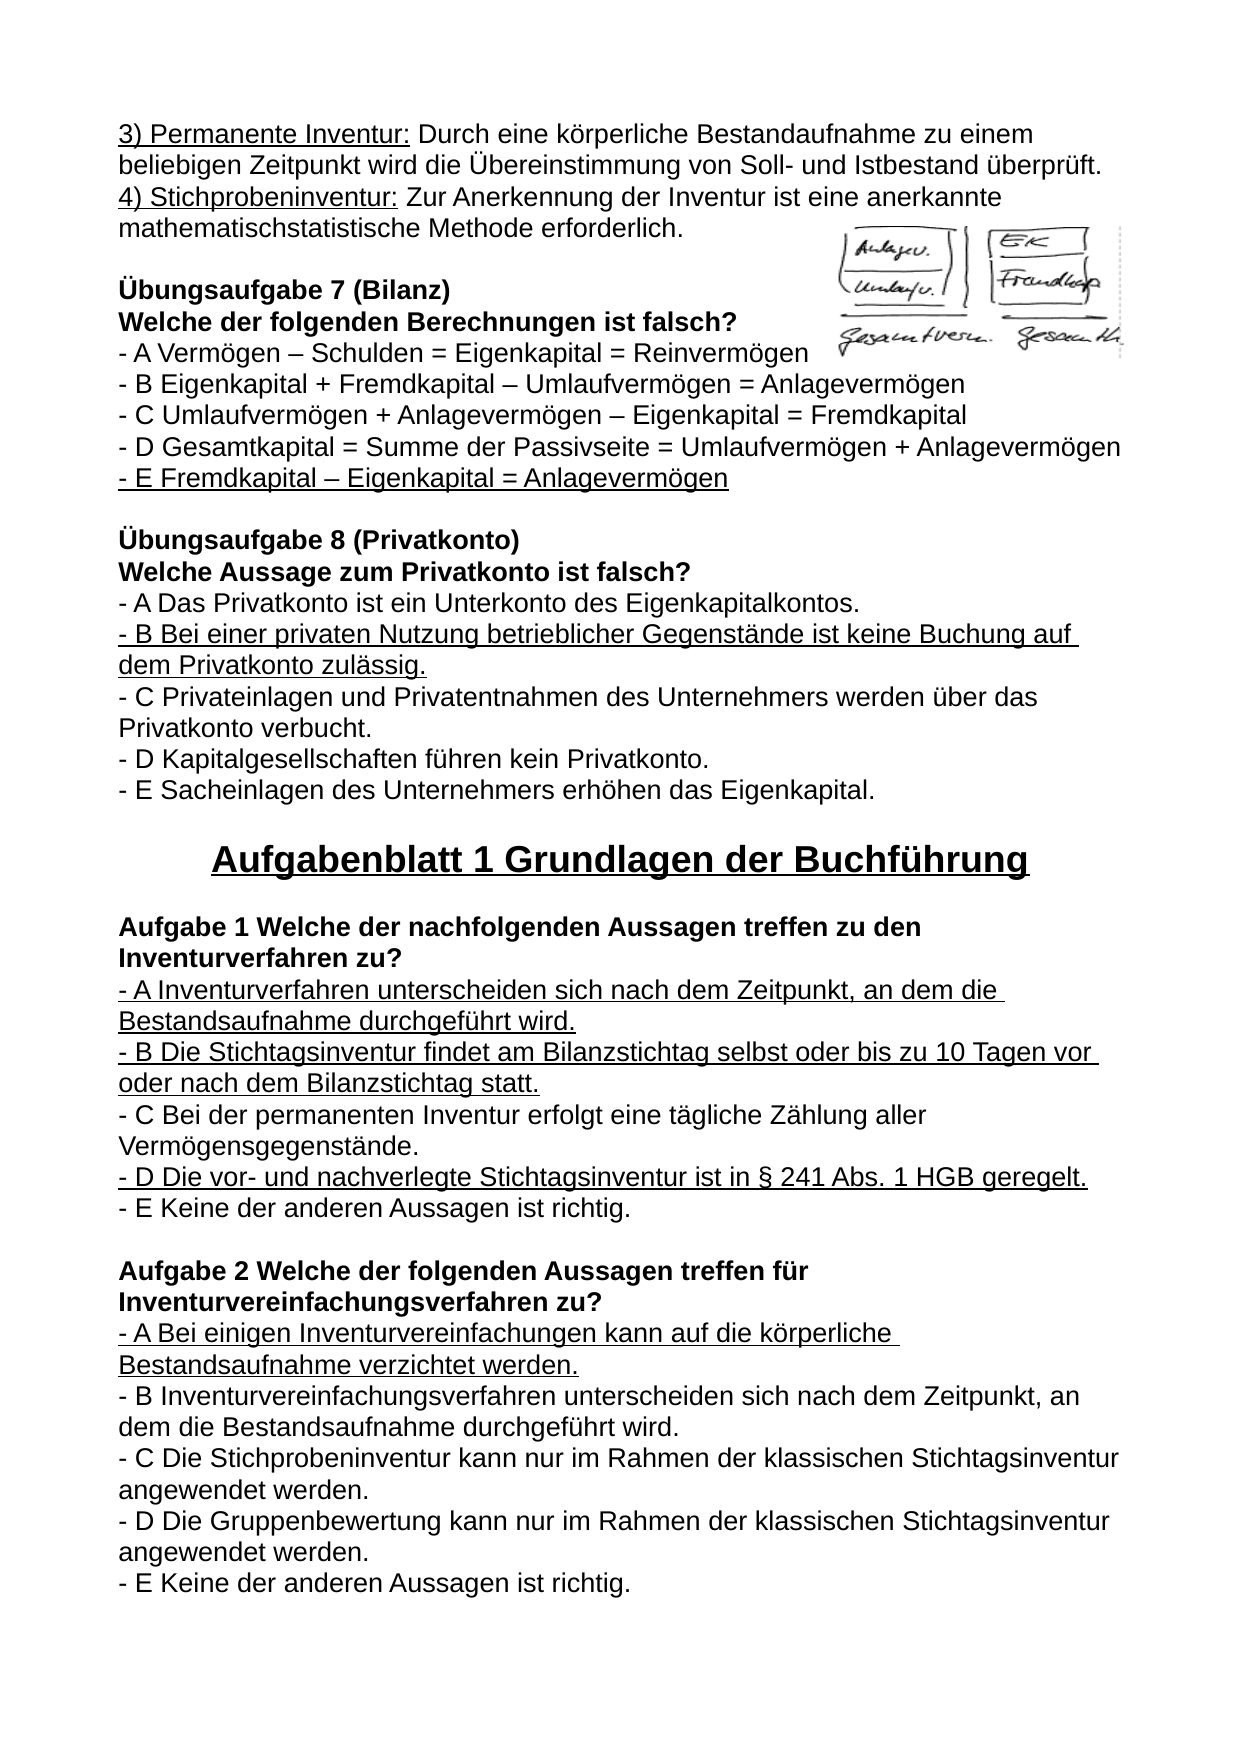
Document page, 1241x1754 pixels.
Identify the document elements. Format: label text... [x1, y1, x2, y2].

text 3) Permanente Inventur: Durch eine körperliche Bestandaufnahme zu einem beliebigen Zeitpunkt wird die Übereinstimmung von Soll- und Istbestand überprüft. [118, 118, 1122, 181]
text Aufgabenblatt 1 Grundlagen der Buchführung [118, 837, 1122, 880]
text - C Privateinlagen und Privatentnahmen des Unternehmers werden über das Privatkonto verbucht. [118, 681, 1122, 743]
text Welche der folgenden Berechnungen ist falsch? [118, 306, 833, 337]
text Übungsaufgabe 8 (Privatkonto) [118, 524, 1122, 556]
text - E Keine der anderen Aussagen ist richtig. [118, 1567, 1122, 1599]
text - C Die Stichprobeninventur kann nur im Rahmen der klassischen Stichtagsinventur angewendet werden. [118, 1442, 1122, 1505]
text - E Keine der anderen Aussagen ist richtig. [118, 1192, 1122, 1224]
text - D Die vor- und nachverlegte Stichtagsinventur ist in § 241 Abs. 1 HGB geregelt. [118, 1161, 1122, 1192]
text - B Bei einer privaten Nutzung betrieblicher Gegenstände ist keine Buchung auf dem Privatkonto zulässig. [118, 618, 1122, 681]
picture [833, 226, 1130, 359]
text Übungsaufgabe 7 (Bilanz) [118, 274, 833, 306]
text - D Kapitalgesellschaften führen kein Privatkonto. [118, 743, 1122, 774]
text - D Die Gruppenbewertung kann nur im Rahmen der klassischen Stichtagsinventur angewendet werden. [118, 1505, 1122, 1567]
text - B Eigenkapital + Fremdkapital – Umlaufvermögen = Anlagevermögen [118, 368, 1122, 399]
text - C Umlaufvermögen + Anlagevermögen – Eigenkapital = Fremdkapital [118, 399, 1122, 431]
text - D Gesamtkapital = Summe der Passivseite = Umlaufvermögen + Anlagevermögen - E Fremdkapital – Eigenkapital = Anlagevermögen [118, 431, 1122, 493]
text - A Bei einigen Inventurvereinfachungen kann auf die körperliche Bestandsaufnahme verzichtet werden. [118, 1317, 1122, 1380]
text Aufgabe 1 Welche der nachfolgenden Aussagen treffen zu den Inventurverfahren zu? [118, 911, 1122, 974]
text Aufgabe 2 Welche der folgenden Aussagen treffen für Inventurvereinfachungsverfahren zu? [118, 1255, 1122, 1317]
text - A Vermögen – Schulden = Eigenkapital = Reinvermögen [118, 337, 1122, 368]
text - B Inventurvereinfachungsverfahren unterscheiden sich nach dem Zeitpunkt, an dem die Bestandsaufnahme durchgeführt wird. [118, 1380, 1122, 1442]
text - B Die Stichtagsinventur findet am Bilanzstichtag selbst oder bis zu 10 Tagen vor oder nach dem Bilanzstichtag statt. [118, 1036, 1122, 1099]
text - C Bei der permanenten Inventur erfolgt eine tägliche Zählung aller Vermögensgegenstände. [118, 1099, 1122, 1161]
text - E Sacheinlagen des Unternehmers erhöhen das Eigenkapital. [118, 774, 1122, 806]
text - A Inventurverfahren unterscheiden sich nach dem Zeitpunkt, an dem die Bestandsaufnahme durchgeführt wird. [118, 974, 1122, 1036]
text 4) Stichprobeninventur: Zur Anerkennung der Inventur ist eine anerkannte mathematischstatistische Methode erforderlich. [118, 181, 1122, 243]
text Welche Aussage zum Privatkonto ist falsch? [118, 556, 1122, 587]
text - A Das Privatkonto ist ein Unterkonto des Eigenkapitalkontos. [118, 587, 1122, 618]
